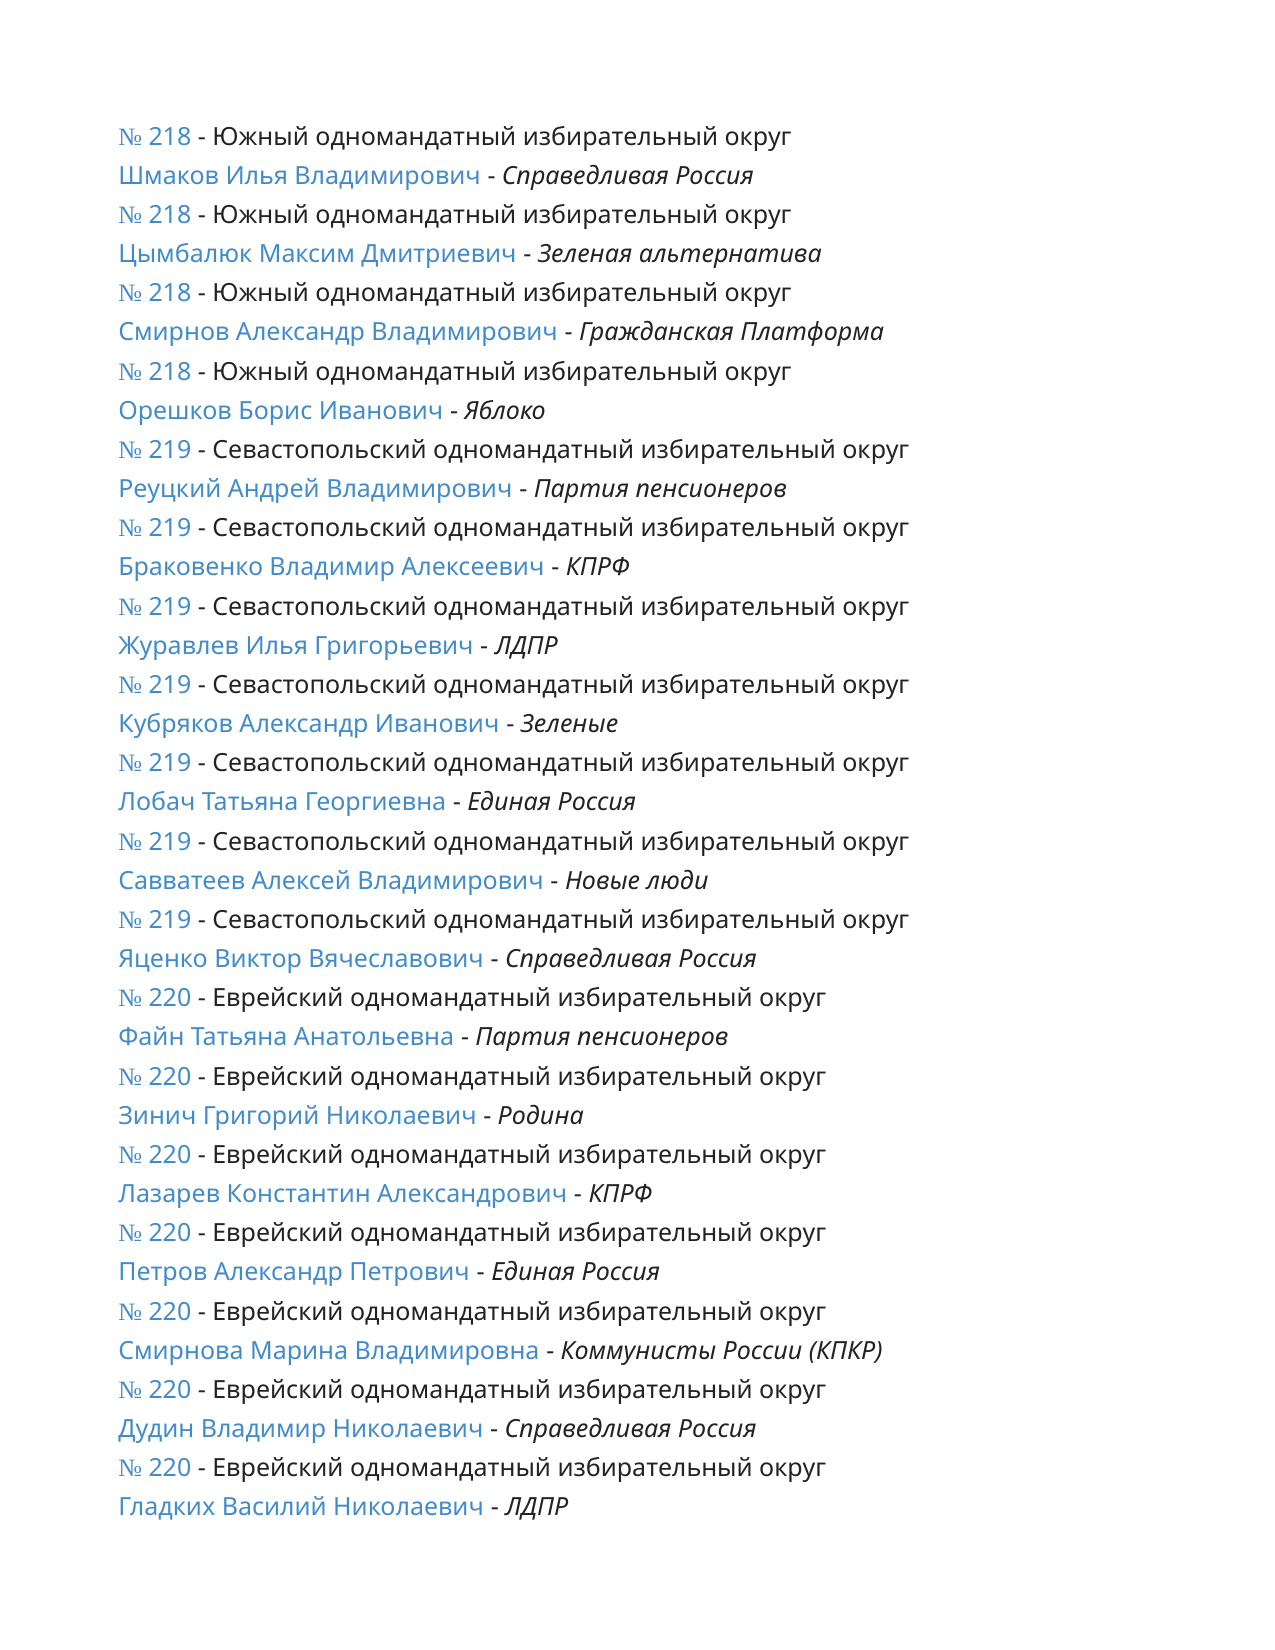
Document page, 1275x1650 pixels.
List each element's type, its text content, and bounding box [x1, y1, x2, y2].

text Яценко Виктор Вячеславович - Справедливая Россия [118, 941, 1157, 975]
text № 218 - Южный одномандатный избирательный округ [118, 275, 1157, 309]
text № 219 - Севастопольский одномандатный избирательный округ [118, 431, 1157, 466]
text Зинич Григорий Николаевич - Родина [118, 1097, 1157, 1131]
text Журавлев Илья Григорьевич - ЛДПР [118, 627, 1157, 661]
text № 220 - Еврейский одномандатный избирательный округ [118, 1058, 1157, 1092]
text № 219 - Севастопольский одномандатный избирательный округ [118, 510, 1157, 544]
text Лазарев Константин Александрович - КПРФ [118, 1176, 1157, 1210]
text Гладких Василий Николаевич - ЛДПР [118, 1489, 1157, 1523]
text Смирнова Марина Владимировна - Коммунисты России (КПКР) [118, 1332, 1157, 1366]
text № 220 - Еврейский одномандатный избирательный округ [118, 1450, 1157, 1484]
text № 219 - Севастопольский одномандатный избирательный округ [118, 666, 1157, 701]
text № 220 - Еврейский одномандатный избирательный округ [118, 980, 1157, 1014]
text № 219 - Севастопольский одномандатный избирательный округ [118, 823, 1157, 857]
text Кубряков Александр Иванович - Зеленые [118, 706, 1157, 740]
text Шмаков Илья Владимирович - Справедливая Россия [118, 157, 1157, 191]
text № 219 - Севастопольский одномандатный избирательный округ [118, 588, 1157, 622]
text Дудин Владимир Николаевич - Справедливая Россия [118, 1411, 1157, 1445]
text № 220 - Еврейский одномандатный избирательный округ [118, 1371, 1157, 1406]
text № 219 - Севастопольский одномандатный избирательный округ [118, 745, 1157, 779]
text Лобач Татьяна Георгиевна - Единая Россия [118, 784, 1157, 818]
text Браковенко Владимир Алексеевич - КПРФ [118, 549, 1157, 583]
text Цымбалюк Максим Дмитриевич - Зеленая альтернатива [118, 236, 1157, 270]
text Реуцкий Андрей Владимирович - Партия пенсионеров [118, 471, 1157, 505]
text Смирнов Александр Владимирович - Гражданская Платформа [118, 314, 1157, 348]
text Петров Александр Петрович - Единая Россия [118, 1254, 1157, 1288]
text № 220 - Еврейский одномандатный избирательный округ [118, 1293, 1157, 1327]
text № 219 - Севастопольский одномандатный избирательный округ [118, 901, 1157, 936]
text № 218 - Южный одномандатный избирательный округ [118, 118, 1157, 152]
text Орешков Борис Иванович - Яблоко [118, 392, 1157, 426]
text № 220 - Еврейский одномандатный избирательный округ [118, 1215, 1157, 1249]
text Файн Татьяна Анатольевна - Партия пенсионеров [118, 1019, 1157, 1053]
text № 218 - Южный одномандатный избирательный округ [118, 196, 1157, 231]
text № 218 - Южный одномандатный избирательный округ [118, 353, 1157, 387]
text № 220 - Еврейский одномандатный избирательный округ [118, 1136, 1157, 1171]
text Савватеев Алексей Владимирович - Новые люди [118, 862, 1157, 896]
